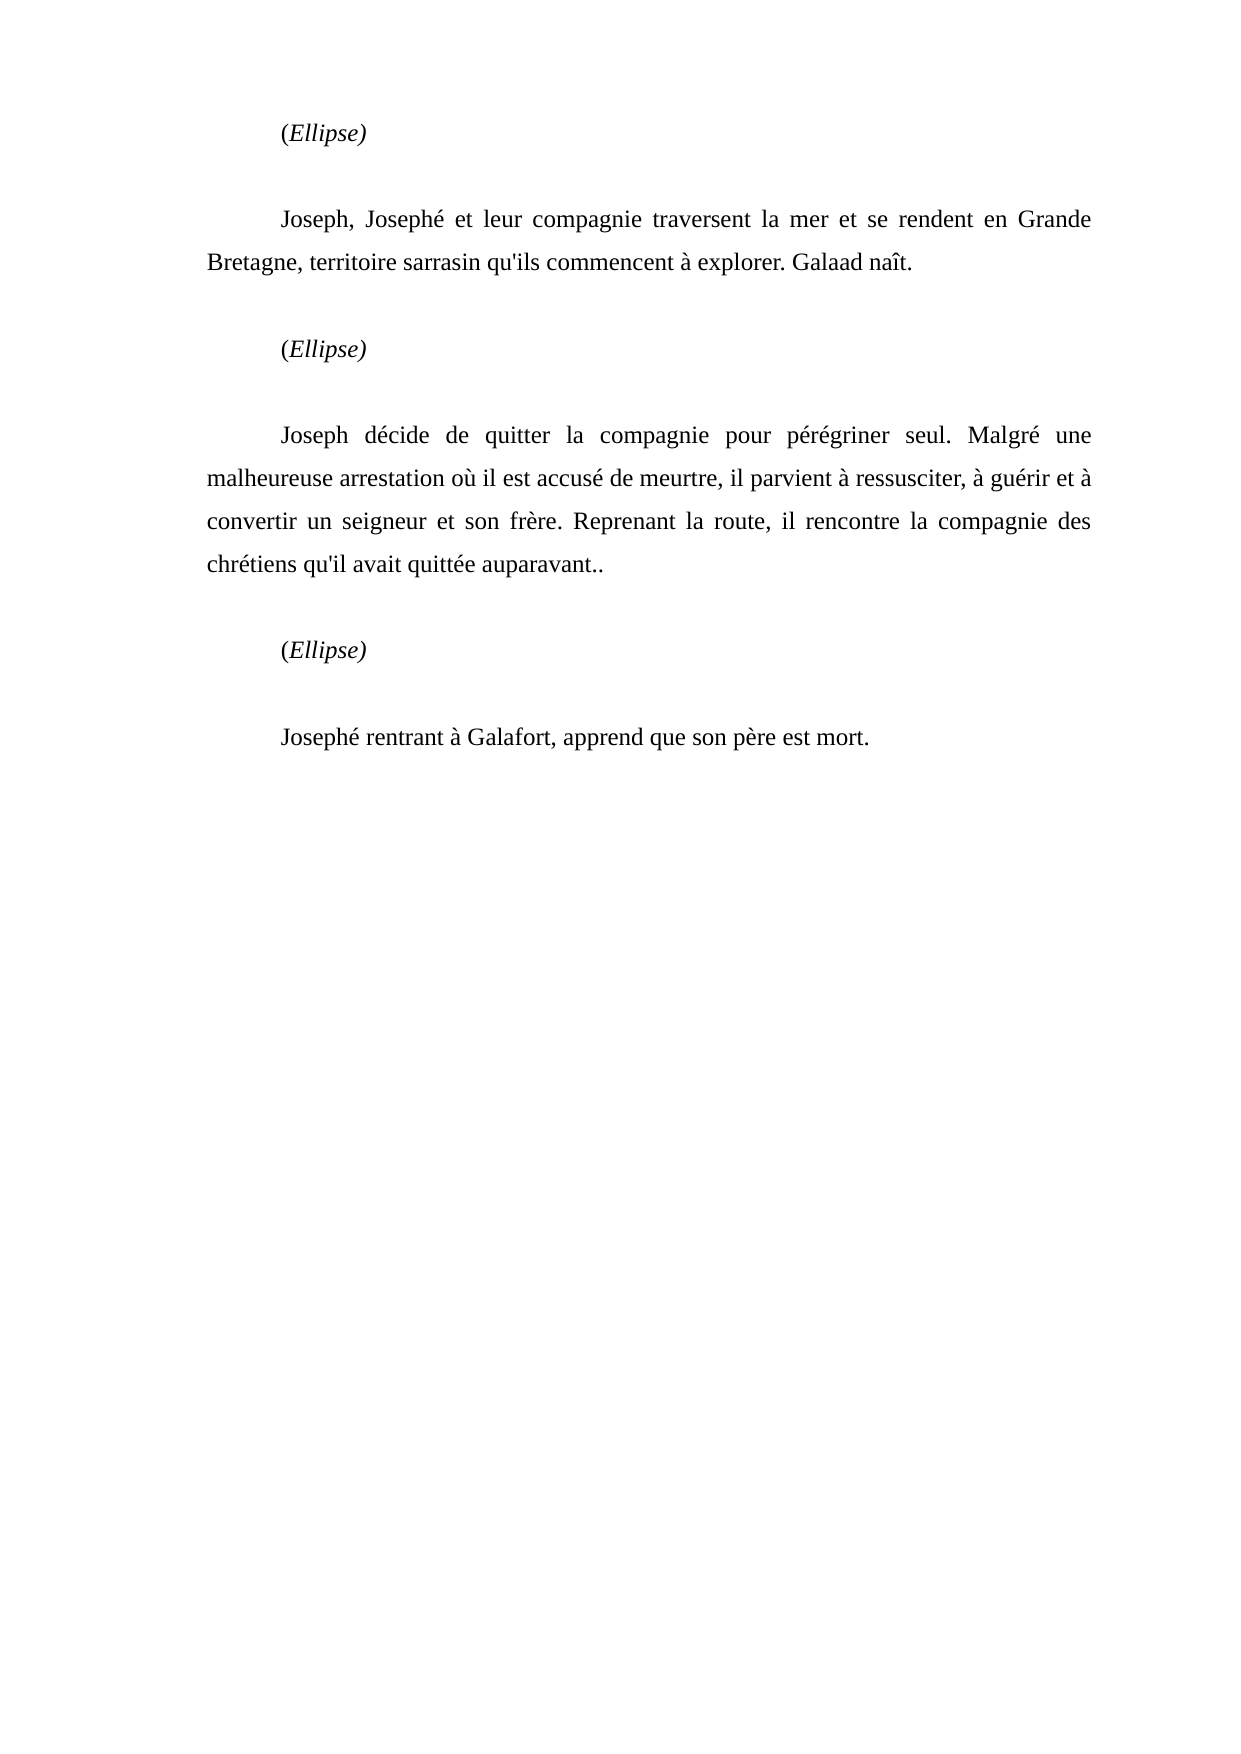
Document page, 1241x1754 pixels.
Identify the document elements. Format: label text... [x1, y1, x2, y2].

text (Ellipse) [207, 118, 1093, 147]
text (Ellipse) [207, 334, 1093, 362]
text (Ellipse) [207, 636, 1093, 664]
text Josephé rentrant à Galafort, apprend que son père est mort. [207, 722, 1093, 751]
text Joseph décide de quitter la compagnie pour pérégriner seul. Malgré une malheureuse arrestation où il est accusé de meurtre, il parvient à ressusciter, à guérir et à convertir un seigneur et son frère. Reprenant la route, il rencontre la compagnie des chrétiens qu'il avait quittée auparavant.. [207, 420, 1093, 578]
text Joseph, Josephé et leur compagnie traversent la mer et se rendent en Grande Bretagne, territoire sarrasin qu'ils commencent à explorer. Galaad naît. [207, 204, 1093, 276]
